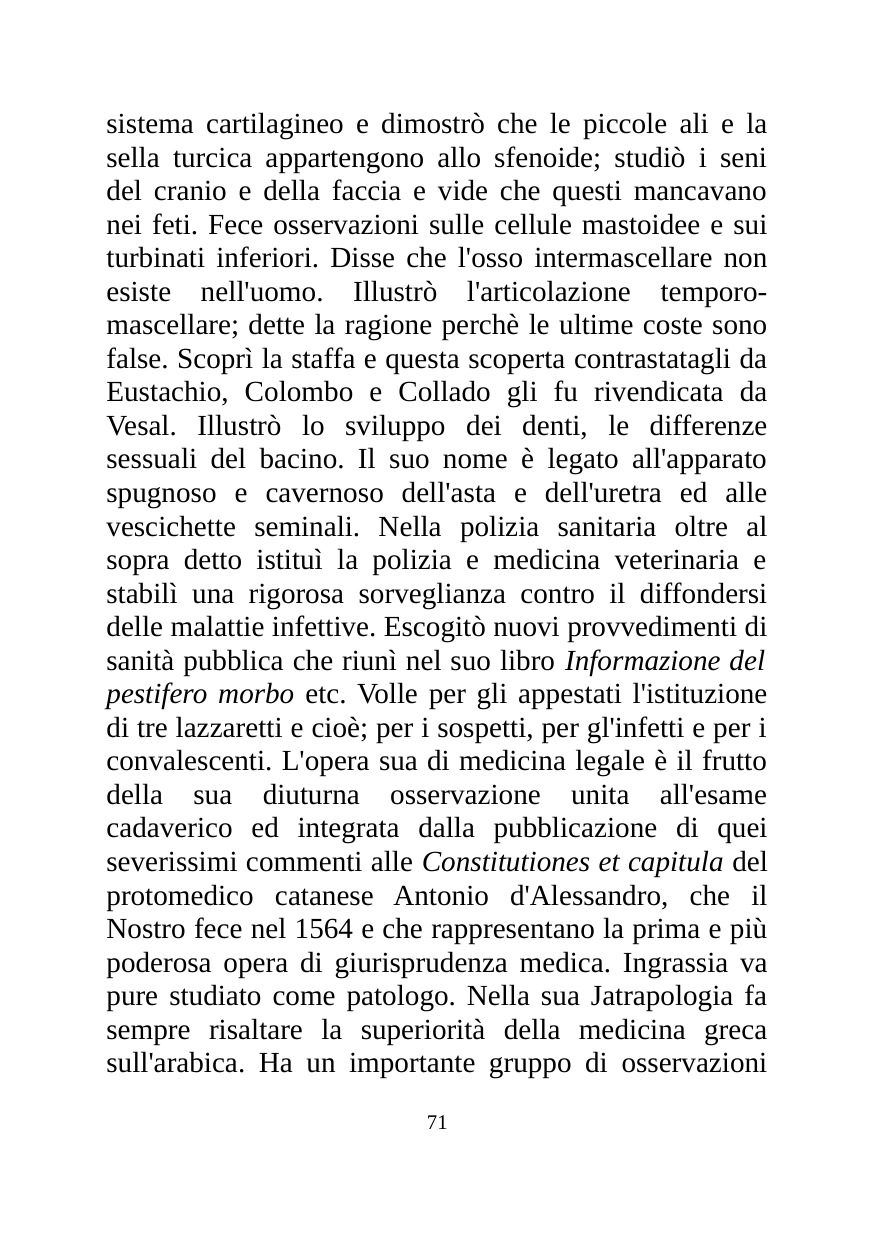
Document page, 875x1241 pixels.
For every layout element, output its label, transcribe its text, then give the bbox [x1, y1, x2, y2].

text sistema cartilagineo e dimostrò che le piccole ali e la sella turcica appartengono allo sfenoide; studiò i seni del cranio e della faccia e vide che questi mancavano nei feti. Fece osservazioni sulle cellule mastoidee e sui turbinati inferiori. Disse che l'osso intermascellare non esiste nell'uomo. Illustrò l'articolazione temporo-mascellare; dette la ragione perchè le ultime coste sono false. Scoprì la staffa e questa scoperta contrastatagli da Eustachio, Colombo e Collado gli fu rivendicata da Vesal. Illustrò lo sviluppo dei denti, le differenze sessuali del bacino. Il suo nome è legato all'apparato spugnoso e cavernoso dell'asta e dell'uretra ed alle vescichette seminali. Nella polizia sanitaria oltre al sopra detto istituì la polizia e medicina veterinaria e stabilì una rigorosa sorveglianza contro il diffondersi delle malattie infettive. Escogitò nuovi provvedimenti di sanità pubblica che riunì nel suo libro Informazione del pestifero morbo etc. Volle per gli appestati l'istituzione di tre lazzaretti e cioè; per i sospetti, per gl'infetti e per i convalescenti. L'opera sua di medicina legale è il frutto della sua diuturna osservazione unita all'esame cadaverico ed integrata dalla pubblicazione di quei severissimi commenti alle Constitutiones et capitula del protomedico catanese Antonio d'Alessandro, che il Nostro fece nel 1564 e che rappresentano la prima e più poderosa opera di giurisprudenza medica. Ingrassia va pure studiato come patologo. Nella sua Jatrapologia fa sempre risaltare la superiorità della medicina greca sull'arabica. Ha un importante gruppo di osservazioni [106, 106, 768, 1079]
